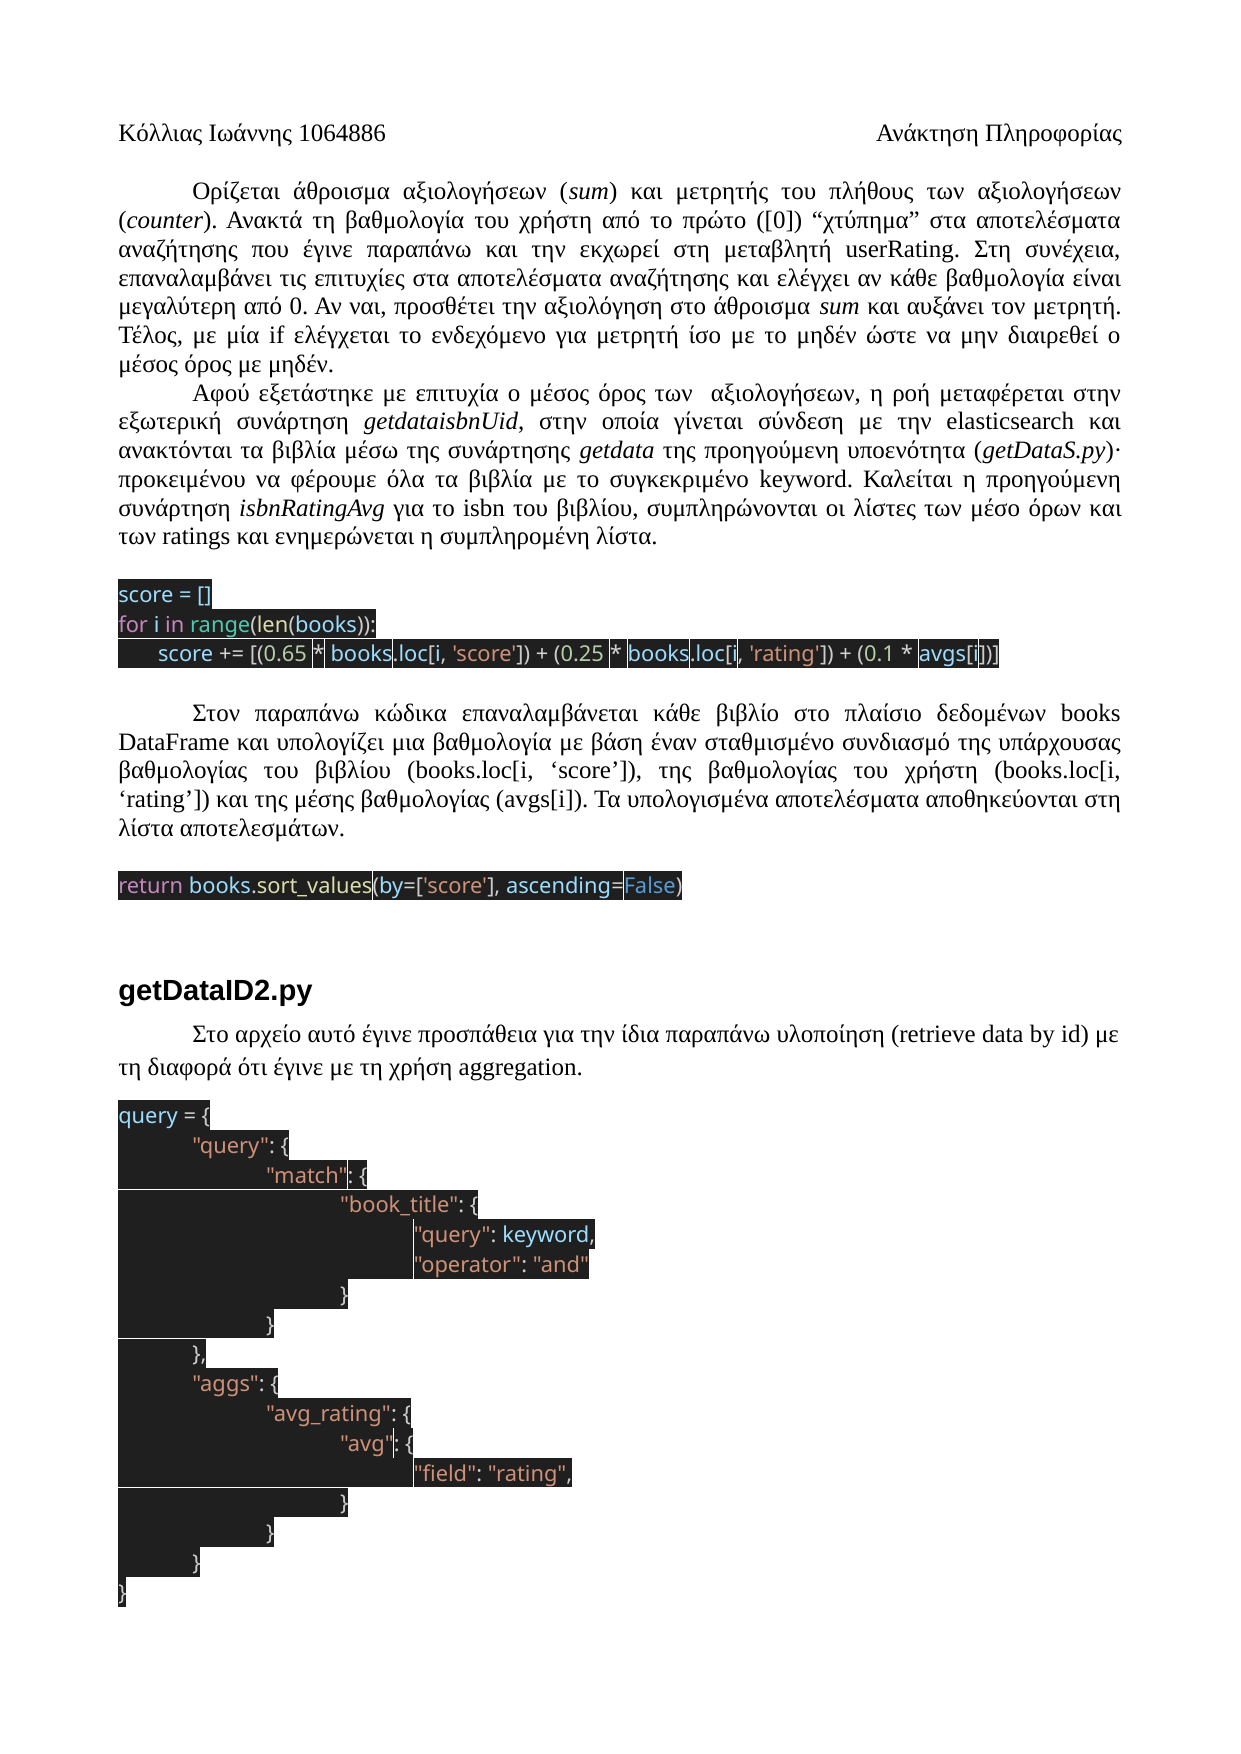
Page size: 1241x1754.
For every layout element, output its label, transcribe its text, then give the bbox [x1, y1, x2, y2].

text Στον παραπάνω κώδικα επαναλαμβάνεται κάθε βιβλίο στο πλαίσιο δεδομένων books DataFrame και υπολογίζει μια βαθμολογία με βάση έναν σταθμισμένο συνδιασμό της υπάρχουσας βαθμολογίας του βιβλίου (books.loc[i, ‘score’]), της βαθμολογίας του χρήστη (books.loc[i, ‘rating’]) και της μέσης βαθμολογίας (avgs[i]). Τα υπολογισμένα αποτελέσματα αποθηκεύονται στη λίστα αποτελεσμάτων. [118, 698, 1122, 842]
text } [118, 1577, 1122, 1607]
text } [118, 1547, 1122, 1577]
text "query": keyword, [118, 1219, 1122, 1249]
text score = [] [118, 579, 1122, 609]
text Στο αρχείο αυτό έγινε προσπάθεια για την ίδια παραπάνω υλοποίηση (retrieve data by id) με τη διαφορά ότι έγινε με τη χρήση aggregation. [118, 1019, 1122, 1081]
text "avg": { [118, 1428, 1122, 1458]
text "avg_rating": { [118, 1398, 1122, 1428]
text score += [(0.65 * books.loc[i, 'score']) + (0.25 * books.loc[i, 'rating']) + (0.1 * avgs[i])] [118, 638, 1122, 668]
text "operator": "and" [118, 1249, 1122, 1279]
text "query": { [118, 1130, 1122, 1160]
text "book_title": { [118, 1189, 1122, 1219]
subtitle getDataID2.py [118, 973, 1122, 1007]
text } [118, 1517, 1122, 1547]
text "match": { [118, 1160, 1122, 1189]
text query = { [118, 1100, 1122, 1130]
text }, [118, 1338, 1122, 1368]
text "aggs": { [118, 1368, 1122, 1398]
text Αφού εξετάστηκε με επιτυχία ο μέσος όρος των αξιολογήσεων, η ροή μεταφέρεται στην εξωτερική συνάρτηση getdataisbnUid, στην οποία γίνεται σύνδεση με την elasticsearch και ανακτόνται τα βιβλία μέσω της συνάρτησης getdata της προηγούμενη υποενότητα (getDataS.py)· προκειμένου να φέρουμε όλα τα βιβλία με το συγκεκριμένο keyword. Καλείται η προηγούμενη συνάρτηση isbnRatingAvg για το isbn του βιβλίου, συμπληρώνονται οι λίστες των μέσο όρων και των ratings και ενημερώνεται η συμπληρομένη λίστα. [118, 378, 1122, 550]
text } [118, 1487, 1122, 1517]
text } [118, 1279, 1122, 1309]
text } [118, 1309, 1122, 1338]
text return books.sort_values(by=['score'], ascending=False) [118, 871, 1122, 900]
text for i in range(len(books)): [118, 609, 1122, 638]
text Ορίζεται άθροισμα αξιολογήσεων (sum) και μετρητής του πλήθους των αξιολογήσεων (counter). Ανακτά τη βαθμολογία του χρήστη από το πρώτο ([0]) “χτύπημα” στα αποτελέσματα αναζήτησης που έγινε παραπάνω και την εκχωρεί στη μεταβλητή userRating. Στη συνέχεια, επαναλαμβάνει τις επιτυχίες στα αποτελέσματα αναζήτησης και ελέγχει αν κάθε βαθμολογία είναι μεγαλύτερη από 0. Αν ναι, προσθέτει την αξιολόγηση στο άθροισμα sum και αυξάνει τον μετρητή. Τέλος, με μία if ελέγχεται το ενδεχόμενο για μετρητή ίσο με το μηδέν ώστε να μην διαιρεθεί ο μέσος όρος με μηδέν. [118, 176, 1122, 378]
text "field": "rating", [118, 1458, 1122, 1487]
